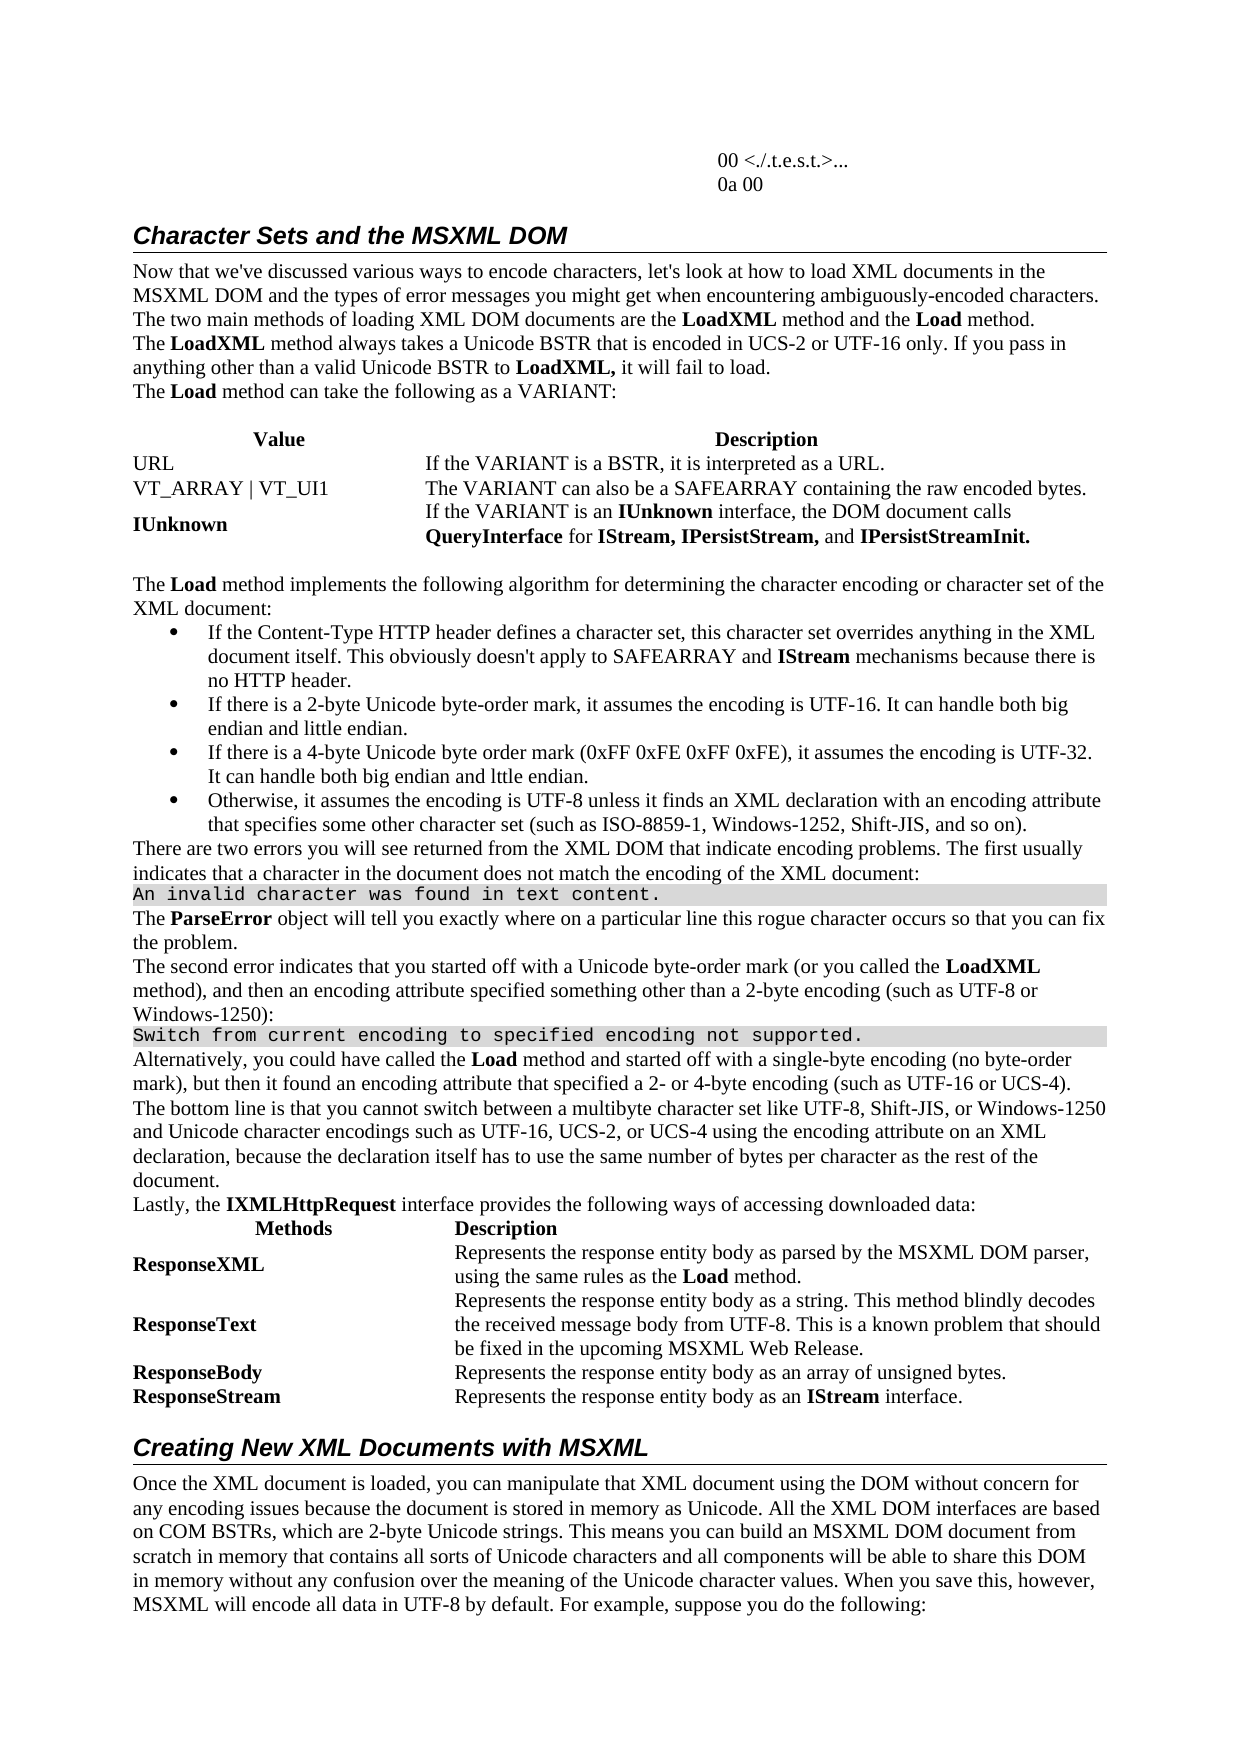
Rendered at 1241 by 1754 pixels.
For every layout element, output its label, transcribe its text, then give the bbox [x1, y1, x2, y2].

text The bottom line is that you cannot switch between a multibyte character set like UTF-8, Shift-JIS, or Windows-1250 and Unicode character encodings such as UTF-16, UCS-2, or UCS-4 using the encoding attribute on an XML declaration, because the declaration itself has to use the same number of bytes per character as the rest of the document. [133, 1095, 1107, 1192]
table_cell ResponseBody [133, 1360, 454, 1384]
table_cell [406, 148, 717, 196]
table_cell VT_ARRAY | VT_UI1 [133, 475, 425, 499]
list If there is a 4-byte Unicode byte order mark (0xFF 0xFE 0xFF 0xFE), it assumes the encoding is UTF-32. It can handle both big endian and lttle endian. [170, 740, 1107, 788]
text The Load method can take the following as a VARIANT: [133, 379, 1107, 403]
table_cell If the VARIANT is a BSTR, it is interpreted as a URL. [425, 451, 1108, 475]
table_cell The VARIANT can also be a SAFEARRAY containing the raw encoded bytes. [425, 475, 1108, 499]
table_cell Represents the response entity body as parsed by the MSXML DOM parser, using the same rules as the Load method. [454, 1240, 1107, 1288]
table_header Description [454, 1216, 1107, 1240]
text There are two errors you will see returned from the XML DOM that indicate encoding problems. The first usually indicates that a character in the document does not match the encoding of the XML document: [133, 836, 1107, 884]
text An invalid character was found in text content. [133, 884, 1107, 906]
text Lastly, the IXMLHttpRequest interface provides the following ways of accessing downloaded data: [133, 1192, 1107, 1216]
list If the Content-Type HTTP header defines a character set, this character set overrides anything in the XML document itself. This obviously doesn't apply to SAFEARRAY and IStream mechanisms because there is no HTTP header. [170, 620, 1107, 692]
subtitle Creating New XML Documents with MSXML [133, 1433, 1107, 1464]
table_cell ResponseXML [133, 1240, 454, 1288]
table_cell Represents the response entity body as a string. This method blindly decodes the received message body from UTF-8. This is a known problem that should be fixed in the upcoming MSXML Web Release. [454, 1288, 1107, 1360]
text Switch from current encoding to specified encoding not supported. [133, 1026, 1107, 1047]
table_cell ResponseText [133, 1288, 454, 1360]
text The LoadXML method always takes a Unicode BSTR that is encoded in UCS-2 or UTF-16 only. If you pass in anything other than a valid Unicode BSTR to LoadXML, it will fail to load. [133, 331, 1107, 379]
table_cell IUnknown [133, 500, 425, 548]
text The ParseError object will tell you exactly where on a particular line this rogue character occurs so that you can fix the problem. [133, 906, 1107, 954]
table_cell ResponseStream [133, 1384, 454, 1408]
table_header Value [133, 427, 425, 451]
table_cell If the VARIANT is an IUnknown interface, the DOM document calls QueryInterface for IStream, IPersistStream, and IPersistStreamInit. [425, 500, 1108, 548]
text Alternatively, you could have called the Load method and started off with a single-byte encoding (no byte-order mark), but then it found an encoding attribute that specified a 2- or 4-byte encoding (such as UTF-16 or UCS-4). [133, 1047, 1107, 1095]
table_header Description [425, 427, 1108, 451]
table_cell [133, 148, 406, 196]
text The second error indicates that you started off with a Unicode byte-order mark (or you called the LoadXML method), and then an encoding attribute specified something other than a 2-byte encoding (such as UTF-8 or Windows-1250): [133, 954, 1107, 1026]
subtitle Character Sets and the MSXML DOM [133, 221, 1107, 252]
table_cell Represents the response entity body as an array of unsigned bytes. [454, 1360, 1107, 1384]
text Once the XML document is loaded, you can manipulate that XML document using the DOM without concern for any encoding issues because the document is stored in memory as Unicode. All the XML DOM interfaces are based on COM BSTRs, which are 2-byte Unicode strings. This means you can build an MSXML DOM document from scratch in memory that contains all sorts of Unicode characters and all components will be able to share this DOM in memory without any confusion over the meaning of the Unicode character values. When you save this, however, MSXML will encode all data in UTF-8 by default. For example, suppose you do the following: [133, 1471, 1107, 1616]
list Otherwise, it assumes the encoding is UTF-8 unless it finds an XML declaration with an encoding attribute that specifies some other character set (such as ISO-8859-1, Windows-1252, Shift-JIS, and so on). [170, 788, 1107, 836]
text Now that we've discussed various ways to encode characters, let's look at how to load XML documents in the MSXML DOM and the types of error messages you might get when encountering ambiguously-encoded characters. The two main methods of loading XML DOM documents are the LoadXML method and the Load method. [133, 259, 1107, 331]
list If there is a 2-byte Unicode byte-order mark, it assumes the encoding is UTF-16. It can handle both big endian and little endian. [170, 692, 1107, 740]
text The Load method implements the following algorithm for determining the character encoding or character set of the XML document: [133, 572, 1107, 620]
table_cell URL [133, 451, 425, 475]
table_cell Represents the response entity body as an IStream interface. [454, 1384, 1107, 1408]
table_header Methods [133, 1216, 454, 1240]
table_cell 00 <./.t.e.s.t.>... 0a 00 [718, 148, 1107, 196]
